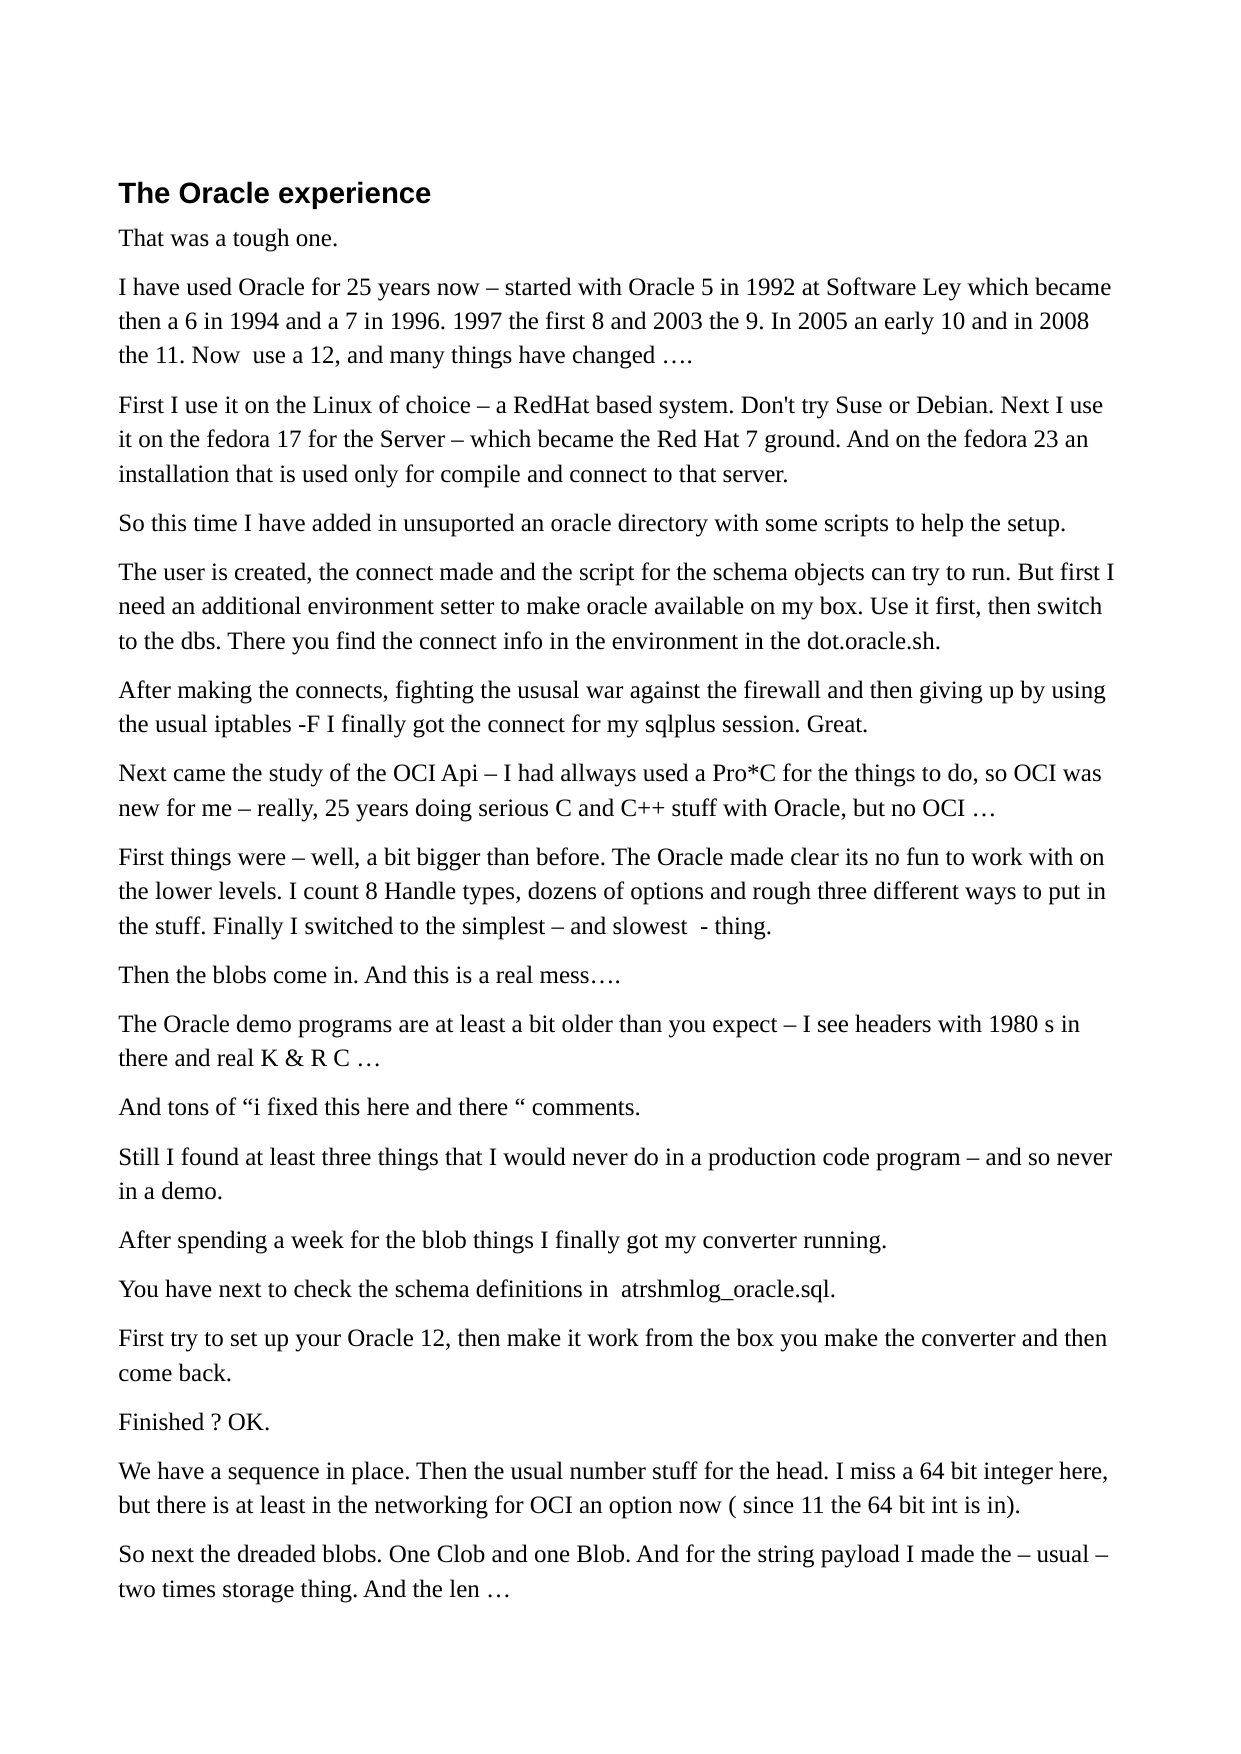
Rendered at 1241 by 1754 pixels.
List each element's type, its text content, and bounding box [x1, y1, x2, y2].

text That was a tough one. [118, 223, 1122, 251]
text First things were – well, a bit bigger than before. The Oracle made clear its no fun to work with on the lower levels. I count 8 Handle types, dozens of options and rough three different ways to put in the stuff. Finally I switched to the simplest – and slowest - thing. [118, 842, 1122, 939]
text You have next to check the schema definitions in atrshmlog_oracle.sql. [118, 1274, 1122, 1303]
text After spending a week for the blob things I finally got my converter running. [118, 1225, 1122, 1254]
text First I use it on the Linux of choice – a RedHat based system. Don't try Suse or Debian. Next I use it on the fedora 17 for the Server – which became the Red Hat 7 ground. And on the fedora 23 an installation that is used only for compile and connect to that server. [118, 390, 1122, 487]
text Finished ? OK. [118, 1407, 1122, 1436]
text Still I found at least three things that I would never do in a production code program – and so never in a demo. [118, 1142, 1122, 1205]
text Then the blobs come in. And this is a real mess…. [118, 960, 1122, 989]
subtitle The Oracle experience [118, 176, 1122, 210]
text And tons of “i fixed this here and there “ comments. [118, 1092, 1122, 1121]
text So next the dreaded blobs. One Clob and one Blob. And for the string payload I made the – usual – two times storage thing. And the len … [118, 1539, 1122, 1603]
text So this time I have added in unsuported an oracle directory with some scripts to help the setup. [118, 508, 1122, 536]
text The Oracle demo programs are at least a bit older than you expect – I see headers with 1980 s in there and real K & R C … [118, 1009, 1122, 1072]
text I have used Oracle for 25 years now – started with Oracle 5 in 1992 at Software Ley which became then a 6 in 1994 and a 7 in 1996. 1997 the first 8 and 2003 the 9. In 2005 an early 10 and in 2008 the 11. Now use a 12, and many things have changed …. [118, 272, 1122, 369]
text The user is created, the connect made and the script for the schema objects can try to run. But first I need an additional environment setter to make oracle available on my box. Use it first, then switch to the dbs. There you find the connect info in the environment in the dot.oracle.sh. [118, 557, 1122, 654]
text We have a sequence in place. Then the usual number stuff for the head. I miss a 64 bit integer here, but there is at least in the networking for OCI an option now ( since 11 the 64 bit int is in). [118, 1456, 1122, 1519]
text First try to set up your Oracle 12, then make it work from the box you make the converter and then come back. [118, 1323, 1122, 1386]
text After making the connects, fighting the ususal war against the firewall and then giving up by using the usual iptables -F I finally got the connect for my sqlplus session. Great. [118, 675, 1122, 738]
text Next came the study of the OCI Api – I had allways used a Pro*C for the things to do, so OCI was new for me – really, 25 years doing serious C and C++ stuff with Oracle, but no OCI … [118, 758, 1122, 822]
